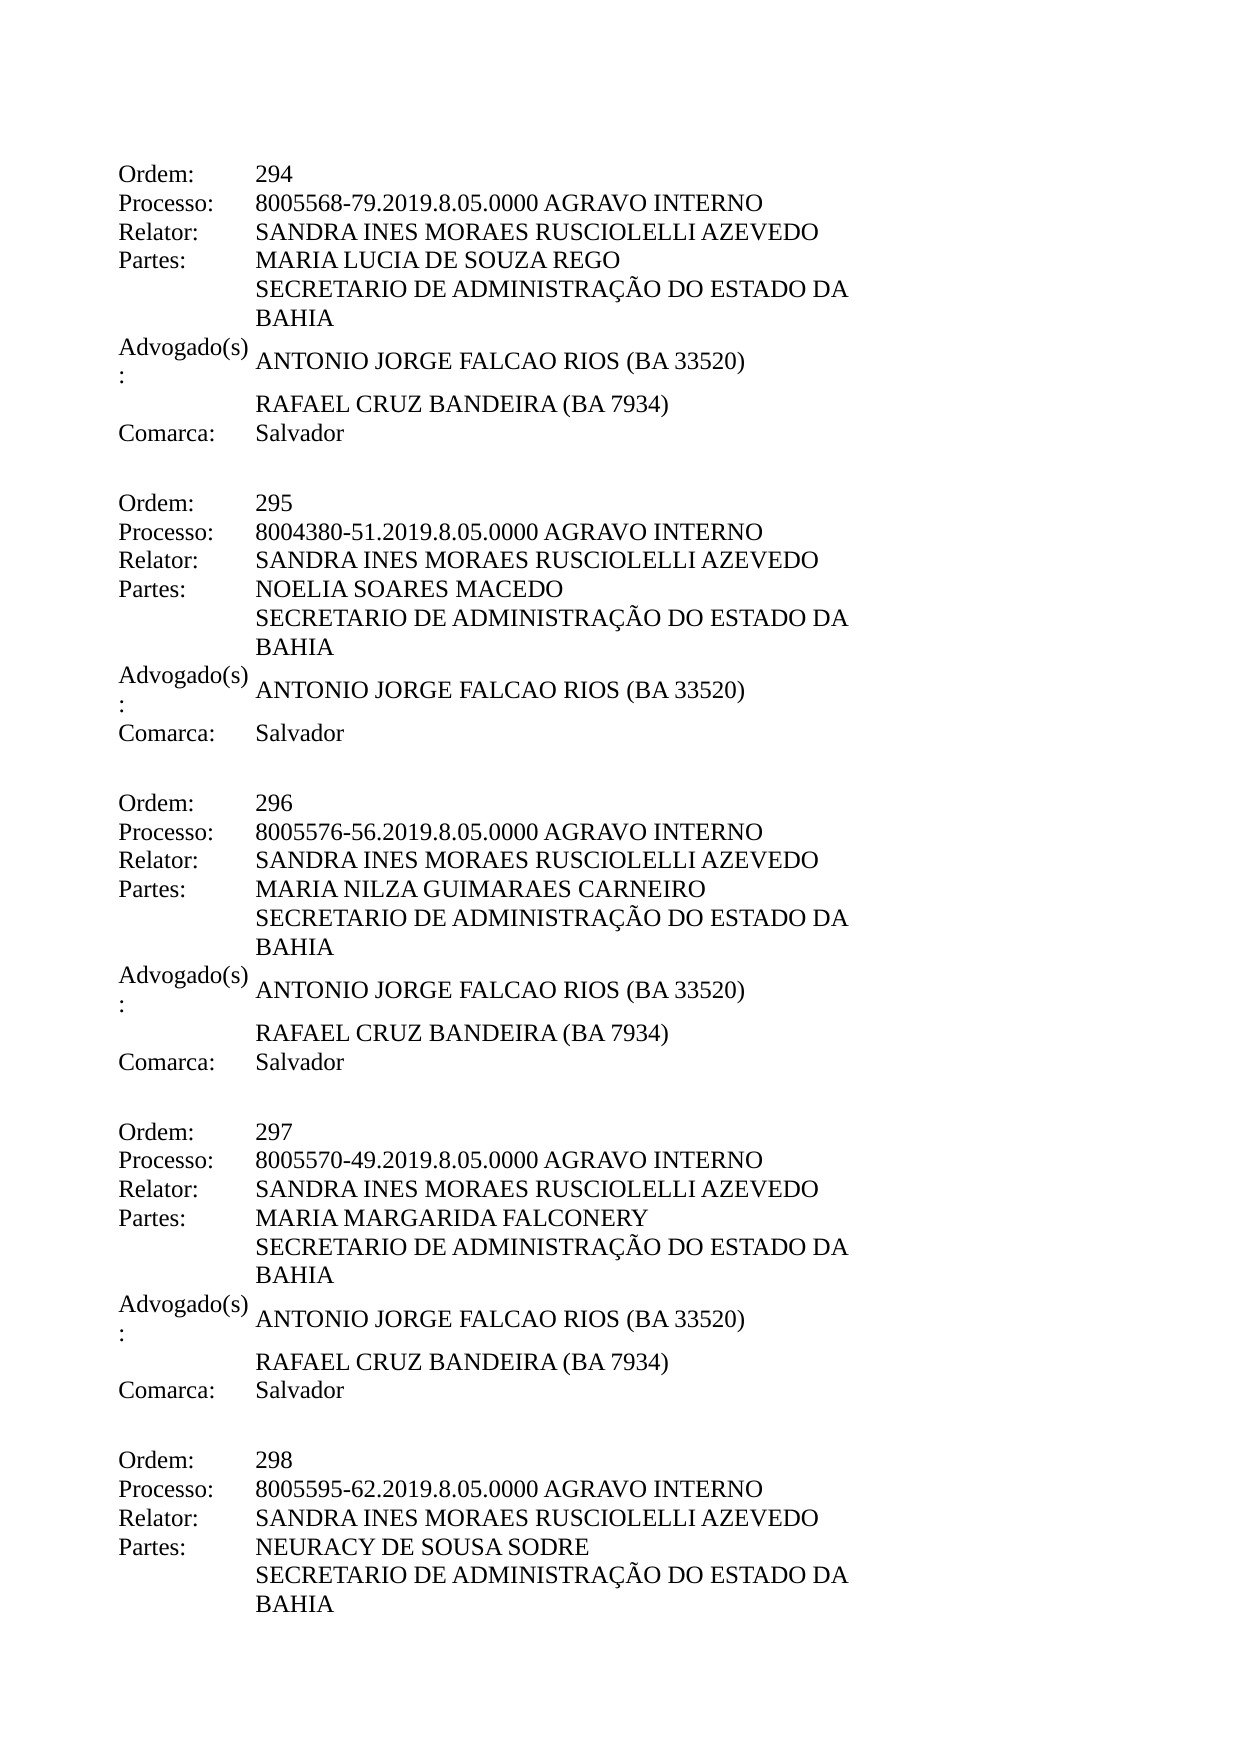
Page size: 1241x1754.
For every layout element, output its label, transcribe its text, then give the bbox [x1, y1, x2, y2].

table_cell [118, 274, 255, 332]
table_cell NEURACY DE SOUSA SODRE [255, 1532, 932, 1561]
table_header Ordem: [118, 788, 255, 817]
table_cell SECRETARIO DE ADMINISTRAÇÃO DO ESTADO DA BAHIA [255, 1561, 932, 1618]
table_header Ordem: [118, 159, 255, 188]
table_cell MARIA MARGARIDA FALCONERY [255, 1203, 932, 1232]
table_cell ANTONIO JORGE FALCAO RIOS (BA 33520) [255, 961, 932, 1018]
table_header Ordem: [118, 1446, 255, 1474]
table_cell [118, 1561, 255, 1618]
table_cell Processo: [118, 817, 255, 846]
table_cell ANTONIO JORGE FALCAO RIOS (BA 33520) [255, 661, 932, 718]
table_cell MARIA NILZA GUIMARAES CARNEIRO [255, 874, 932, 903]
table_cell Relator: [118, 1174, 255, 1203]
table_cell NOELIA SOARES MACEDO [255, 574, 932, 603]
table_cell SECRETARIO DE ADMINISTRAÇÃO DO ESTADO DA BAHIA [255, 603, 932, 661]
table_cell ANTONIO JORGE FALCAO RIOS (BA 33520) [255, 1289, 932, 1347]
table_cell SECRETARIO DE ADMINISTRAÇÃO DO ESTADO DA BAHIA [255, 1232, 932, 1289]
table_cell 8005576-56.2019.8.05.0000 AGRAVO INTERNO [255, 817, 932, 846]
table_cell [118, 903, 255, 961]
table_cell SANDRA INES MORAES RUSCIOLELLI AZEVEDO [255, 217, 932, 246]
table_cell 8005568-79.2019.8.05.0000 AGRAVO INTERNO [255, 188, 932, 217]
table_header Ordem: [118, 1117, 255, 1146]
table_cell SECRETARIO DE ADMINISTRAÇÃO DO ESTADO DA BAHIA [255, 274, 932, 332]
table_cell Advogado(s): [118, 961, 255, 1018]
table_cell Advogado(s): [118, 332, 255, 389]
table_cell Advogado(s): [118, 661, 255, 718]
table_cell SANDRA INES MORAES RUSCIOLELLI AZEVEDO [255, 546, 932, 574]
table_cell RAFAEL CRUZ BANDEIRA (BA 7934) [255, 1018, 932, 1047]
table_header Ordem: [118, 488, 255, 517]
table_cell 8005595-62.2019.8.05.0000 AGRAVO INTERNO [255, 1474, 932, 1503]
table_header 296 [255, 788, 932, 817]
table_cell Salvador [255, 1047, 932, 1076]
table_cell 8005570-49.2019.8.05.0000 AGRAVO INTERNO [255, 1146, 932, 1174]
table_cell SANDRA INES MORAES RUSCIOLELLI AZEVEDO [255, 1174, 932, 1203]
table_cell Comarca: [118, 1047, 255, 1076]
table_cell [118, 1232, 255, 1289]
table_header 295 [255, 488, 932, 517]
table_cell Processo: [118, 188, 255, 217]
table_cell Relator: [118, 846, 255, 874]
table_cell Relator: [118, 546, 255, 574]
table_cell [118, 1018, 255, 1047]
table_cell Relator: [118, 217, 255, 246]
table_cell Comarca: [118, 418, 255, 447]
table_cell Relator: [118, 1503, 255, 1532]
table_cell Comarca: [118, 1376, 255, 1404]
table_cell RAFAEL CRUZ BANDEIRA (BA 7934) [255, 1347, 932, 1376]
table_cell 8004380-51.2019.8.05.0000 AGRAVO INTERNO [255, 517, 932, 546]
table_cell ANTONIO JORGE FALCAO RIOS (BA 33520) [255, 332, 932, 389]
table_cell Partes: [118, 1203, 255, 1232]
table_cell Processo: [118, 1474, 255, 1503]
table_cell Comarca: [118, 718, 255, 747]
table_cell [118, 603, 255, 661]
table_cell Processo: [118, 1146, 255, 1174]
table_cell Partes: [118, 246, 255, 274]
table_cell Partes: [118, 1532, 255, 1561]
table_cell SANDRA INES MORAES RUSCIOLELLI AZEVEDO [255, 846, 932, 874]
table_cell Salvador [255, 1376, 932, 1404]
table_cell Partes: [118, 874, 255, 903]
table_cell SECRETARIO DE ADMINISTRAÇÃO DO ESTADO DA BAHIA [255, 903, 932, 961]
table_cell [118, 389, 255, 418]
table_cell SANDRA INES MORAES RUSCIOLELLI AZEVEDO [255, 1503, 932, 1532]
table_header 298 [255, 1446, 932, 1474]
table_cell RAFAEL CRUZ BANDEIRA (BA 7934) [255, 389, 932, 418]
table_cell MARIA LUCIA DE SOUZA REGO [255, 246, 932, 274]
table_cell [118, 1347, 255, 1376]
table_header 294 [255, 159, 932, 188]
table_cell Partes: [118, 574, 255, 603]
table_header 297 [255, 1117, 932, 1146]
table_cell Salvador [255, 418, 932, 447]
table_cell Processo: [118, 517, 255, 546]
table_cell Advogado(s): [118, 1289, 255, 1347]
table_cell Salvador [255, 718, 932, 747]
